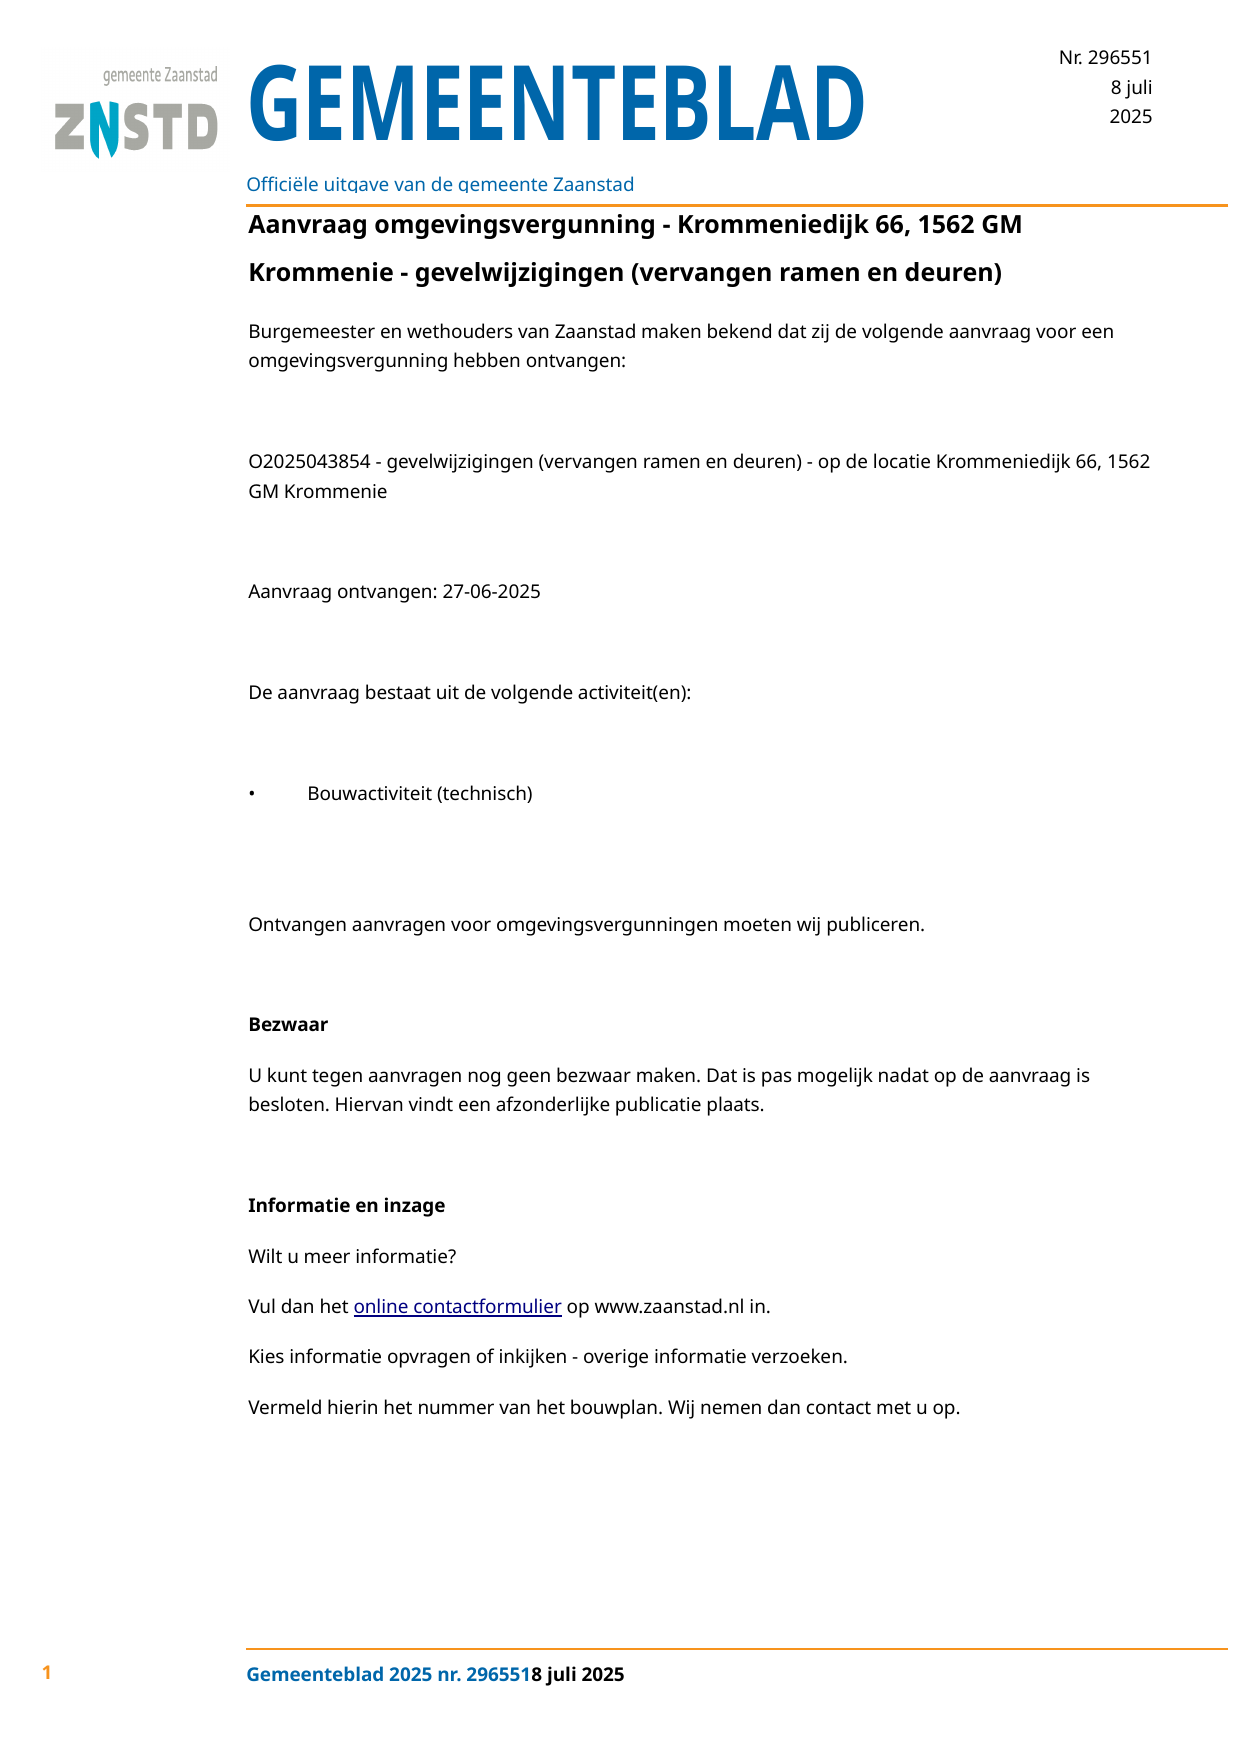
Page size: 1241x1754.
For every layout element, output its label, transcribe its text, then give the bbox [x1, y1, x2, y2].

text O2025043854 - gevelwijzigingen (vervangen ramen en deuren) - op de locatie Krommeniedijk 66, 1562 GM Krommenie [248, 448, 1152, 504]
text Wilt u meer informatie? [248, 1243, 1152, 1269]
text Burgemeester en wethouders van Zaanstad maken bekend dat zij de volgende aanvraag voor een omgevingsvergunning hebben ontvangen: [248, 318, 1152, 373]
picture [41, 47, 231, 172]
text Vermeld hierin het nummer van het bouwplan. Wij nemen dan contact met u op. [248, 1394, 1152, 1420]
text Aanvraag ontvangen: 27-06-2025 [248, 579, 1152, 604]
text U kunt tegen aanvragen nog geen bezwaar maken. Dat is pas mogelijk nadat op de aanvraag is besloten. Hiervan vindt een afzonderlijke publicatie plaats. [248, 1062, 1152, 1117]
text Bezwaar [248, 1012, 1152, 1037]
text Aanvraag omgevingsvergunning - Krommeniedijk 66, 1562 GM Krommenie - gevelwijzigingen (vervangen ramen en deuren) [248, 207, 1152, 288]
list Bouwactiviteit (technisch) [248, 780, 1152, 806]
text Kies informatie opvragen of inkijken - overige informatie verzoeken. [248, 1344, 1152, 1369]
text Ontvangen aanvragen voor omgevingsvergunningen moeten wij publiceren. [248, 911, 1152, 937]
text Informatie en inzage [248, 1192, 1152, 1218]
text Vul dan het online contactformulier op www.zaanstad.nl in. [248, 1293, 1152, 1319]
text De aanvraag bestaat uit de volgende activiteit(en): [248, 679, 1152, 705]
